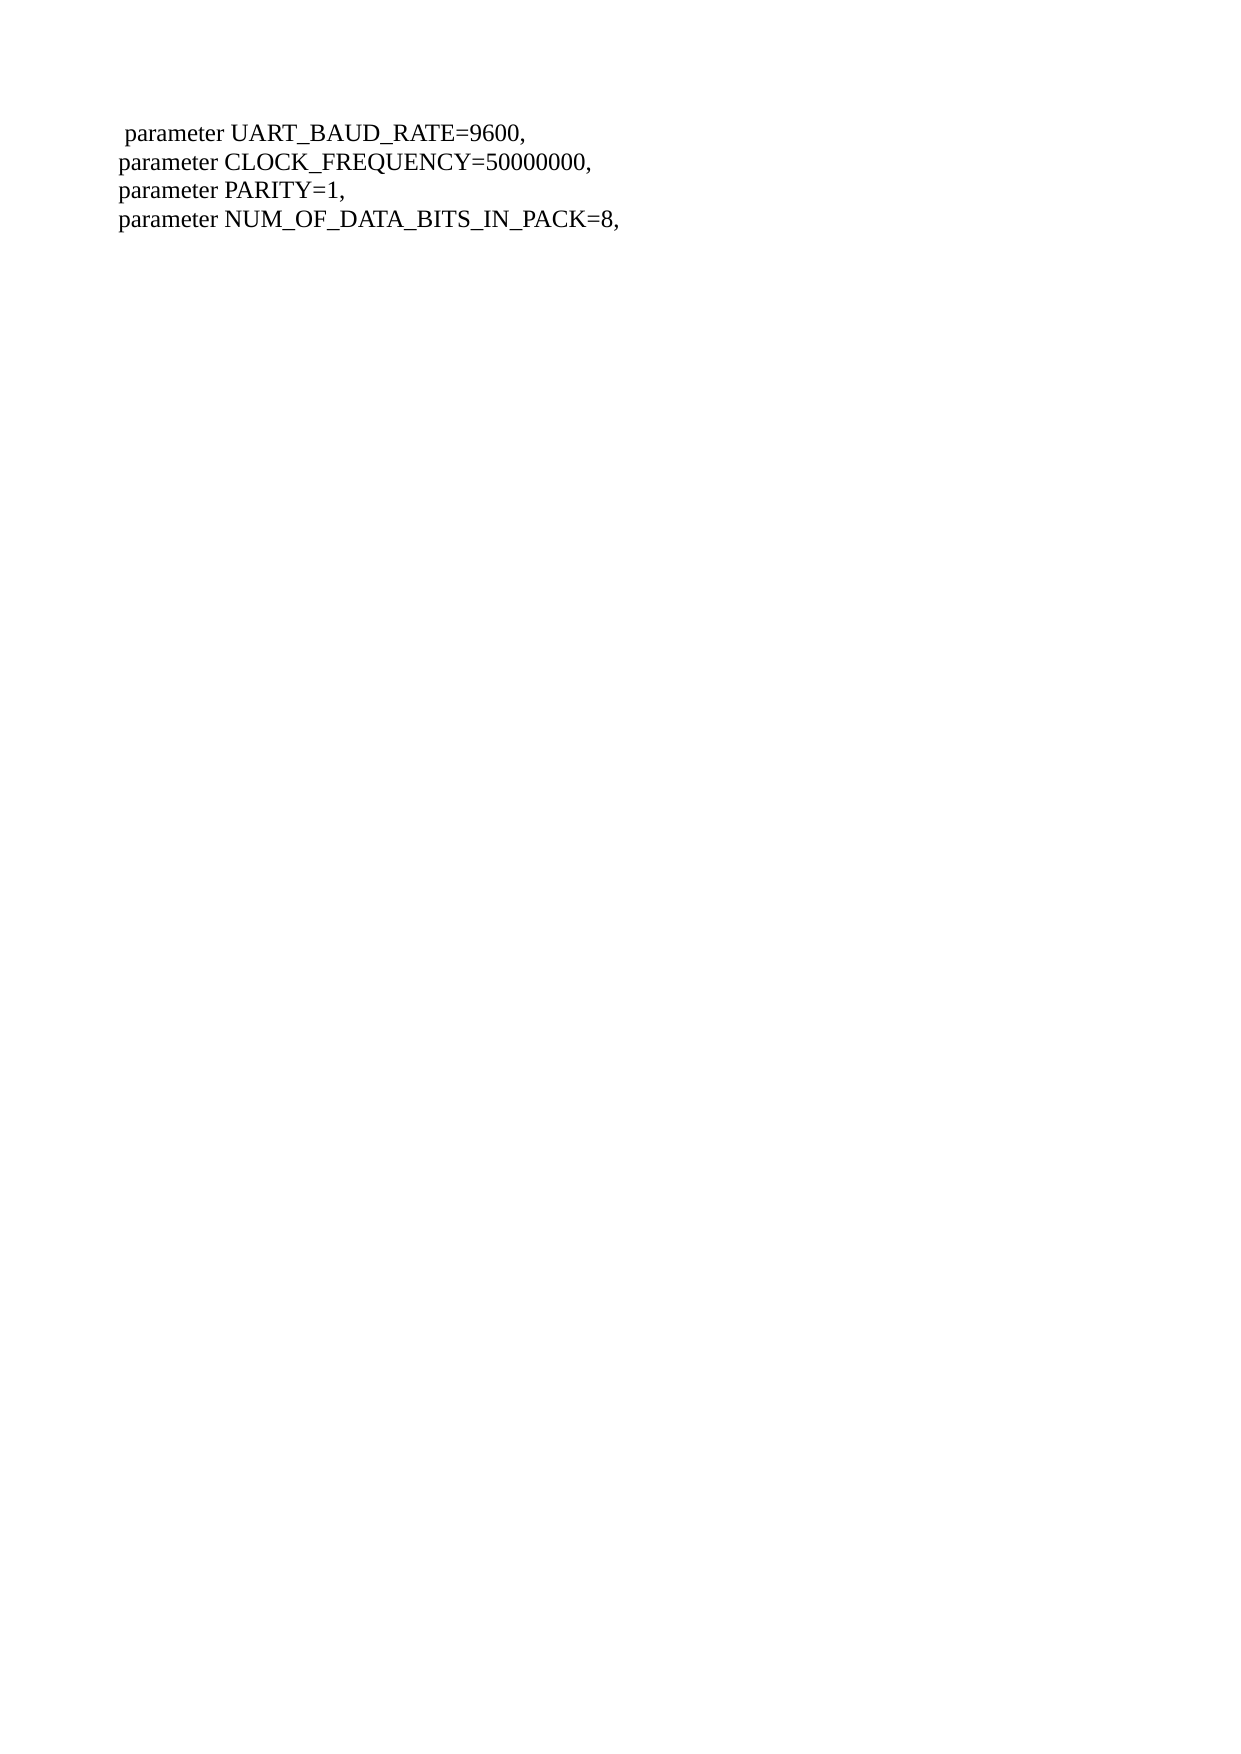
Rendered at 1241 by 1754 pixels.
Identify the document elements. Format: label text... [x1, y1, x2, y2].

text parameter UART_BAUD_RATE=9600, [118, 118, 1122, 147]
text parameter CLOCK_FREQUENCY=50000000, [118, 147, 1122, 176]
text parameter NUM_OF_DATA_BITS_IN_PACK=8, [118, 204, 1122, 233]
text parameter PARITY=1, [118, 176, 1122, 204]
